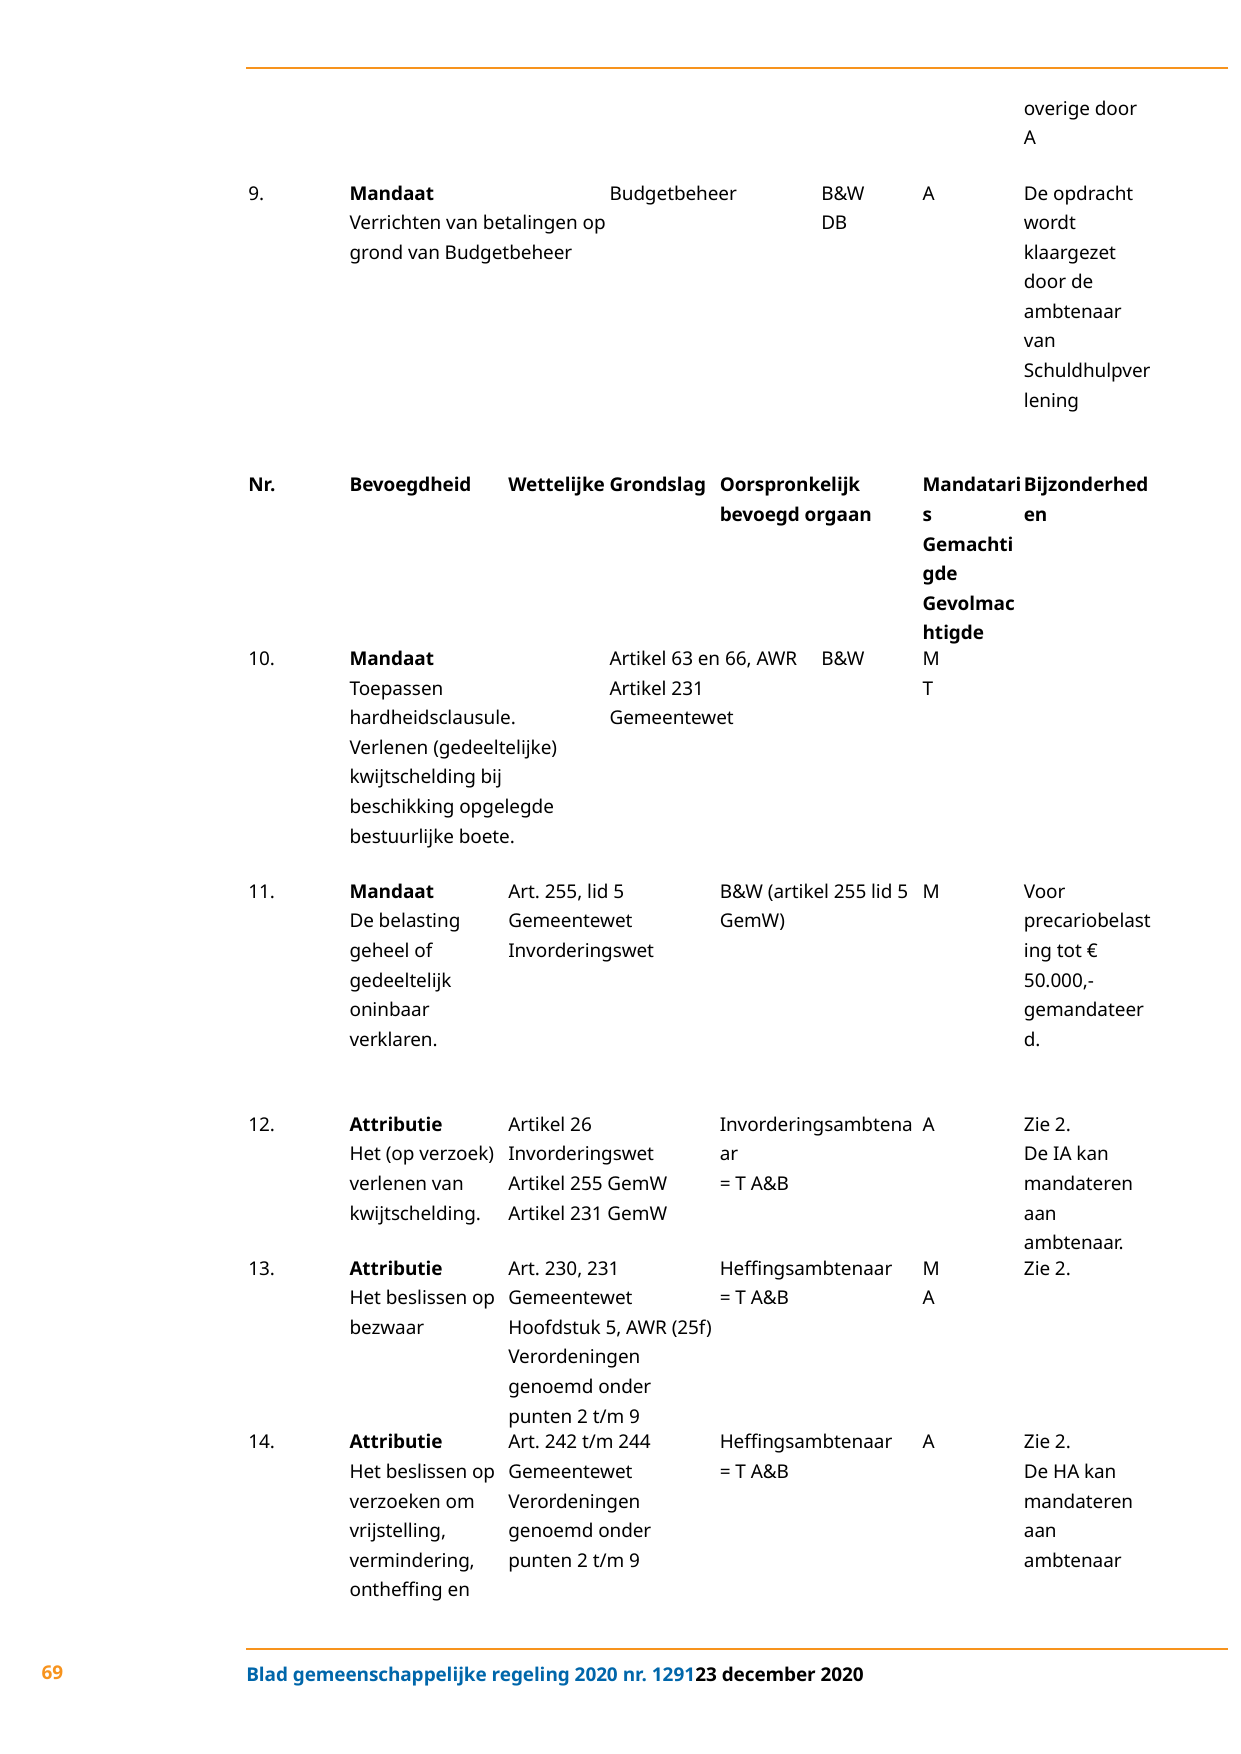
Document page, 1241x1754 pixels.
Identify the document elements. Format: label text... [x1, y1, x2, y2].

table_cell 13. [248, 1255, 349, 1429]
table_cell B&W [821, 645, 922, 878]
table_cell 9. [248, 180, 349, 472]
table_cell [821, 95, 922, 180]
table_cell Art. 255, lid 5 Gemeentewet Invorderingswet [508, 878, 719, 1111]
table_cell 11. [248, 878, 349, 1111]
table_cell Heffingsambtenaar = T A&B [720, 1255, 922, 1429]
table_cell Zie 2. De HA kan mandateren aan ambtenaar [1024, 1429, 1152, 1602]
table_cell M A [923, 1255, 1024, 1429]
table_cell Attributie Het (op verzoek) verlenen van kwijtschelding. [349, 1111, 508, 1255]
table_cell [609, 95, 821, 180]
table_cell Oorspronkelijk bevoegd orgaan [720, 472, 922, 645]
table_cell Zie 2. De IA kan mandateren aan ambtenaar. [1024, 1111, 1152, 1255]
table_cell [1024, 645, 1152, 878]
table_cell Mandaat Verrichten van betalingen op grond van Budgetbeheer [349, 180, 609, 472]
table_cell M [923, 878, 1024, 1111]
table_cell 14. [248, 1429, 349, 1602]
table_cell Wettelijke Grondslag [508, 472, 719, 645]
table_cell Voor precariobelasting tot € 50.000,- gemandateerd. [1024, 878, 1152, 1111]
table_cell Invorderingsambtenaar = T A&B [720, 1111, 922, 1255]
table_cell A [923, 1429, 1024, 1602]
table_cell Attributie Het beslissen op bezwaar [349, 1255, 508, 1429]
table_cell A [923, 1111, 1024, 1255]
table_cell Zie 2. [1024, 1255, 1152, 1429]
table_cell Heffingsambtenaar = T A&B [720, 1429, 922, 1602]
table_cell [349, 95, 609, 180]
table_cell M T [923, 645, 1024, 878]
table_cell De opdracht wordt klaargezet door de ambtenaar van Schuldhulpverlening [1024, 180, 1152, 472]
table_cell B&W DB [821, 180, 922, 472]
table_cell [248, 95, 349, 180]
table_cell Attributie Het beslissen op verzoeken om vrijstelling, vermindering, ontheffing en [349, 1429, 508, 1602]
table_cell Mandaat Toepassen hardheidsclausule. Verlenen (gedeeltelijke) kwijtschelding bij beschikking opgelegde bestuurlijke boete. [349, 645, 609, 878]
table_cell Budgetbeheer [609, 180, 821, 472]
table_cell Artikel 26 Invorderingswet Artikel 255 GemW Artikel 231 GemW [508, 1111, 719, 1255]
table_cell B&W (artikel 255 lid 5 GemW) [720, 878, 922, 1111]
table_cell Artikel 63 en 66, AWR Artikel 231 Gemeentewet [609, 645, 821, 878]
table_cell Mandataris Gemachtigde Gevolmachtigde [923, 472, 1024, 645]
table_cell 10. [248, 645, 349, 878]
table_cell 12. [248, 1111, 349, 1255]
table_cell Art. 230, 231 Gemeentewet Hoofdstuk 5, AWR (25f) Verordeningen genoemd onder punten 2 t/m 9 [508, 1255, 719, 1429]
table_cell Nr. [248, 472, 349, 645]
table_cell Mandaat De belasting geheel of gedeeltelijk oninbaar verklaren. [349, 878, 508, 1111]
table_cell Bevoegdheid [349, 472, 508, 645]
table_cell A [923, 180, 1024, 472]
table_cell [923, 95, 1024, 180]
table_cell Bijzonderheden [1024, 472, 1152, 645]
table_cell overige door A [1024, 95, 1152, 180]
picture [41, 47, 231, 172]
table_cell Art. 242 t/m 244 Gemeentewet Verordeningen genoemd onder punten 2 t/m 9 [508, 1429, 719, 1602]
